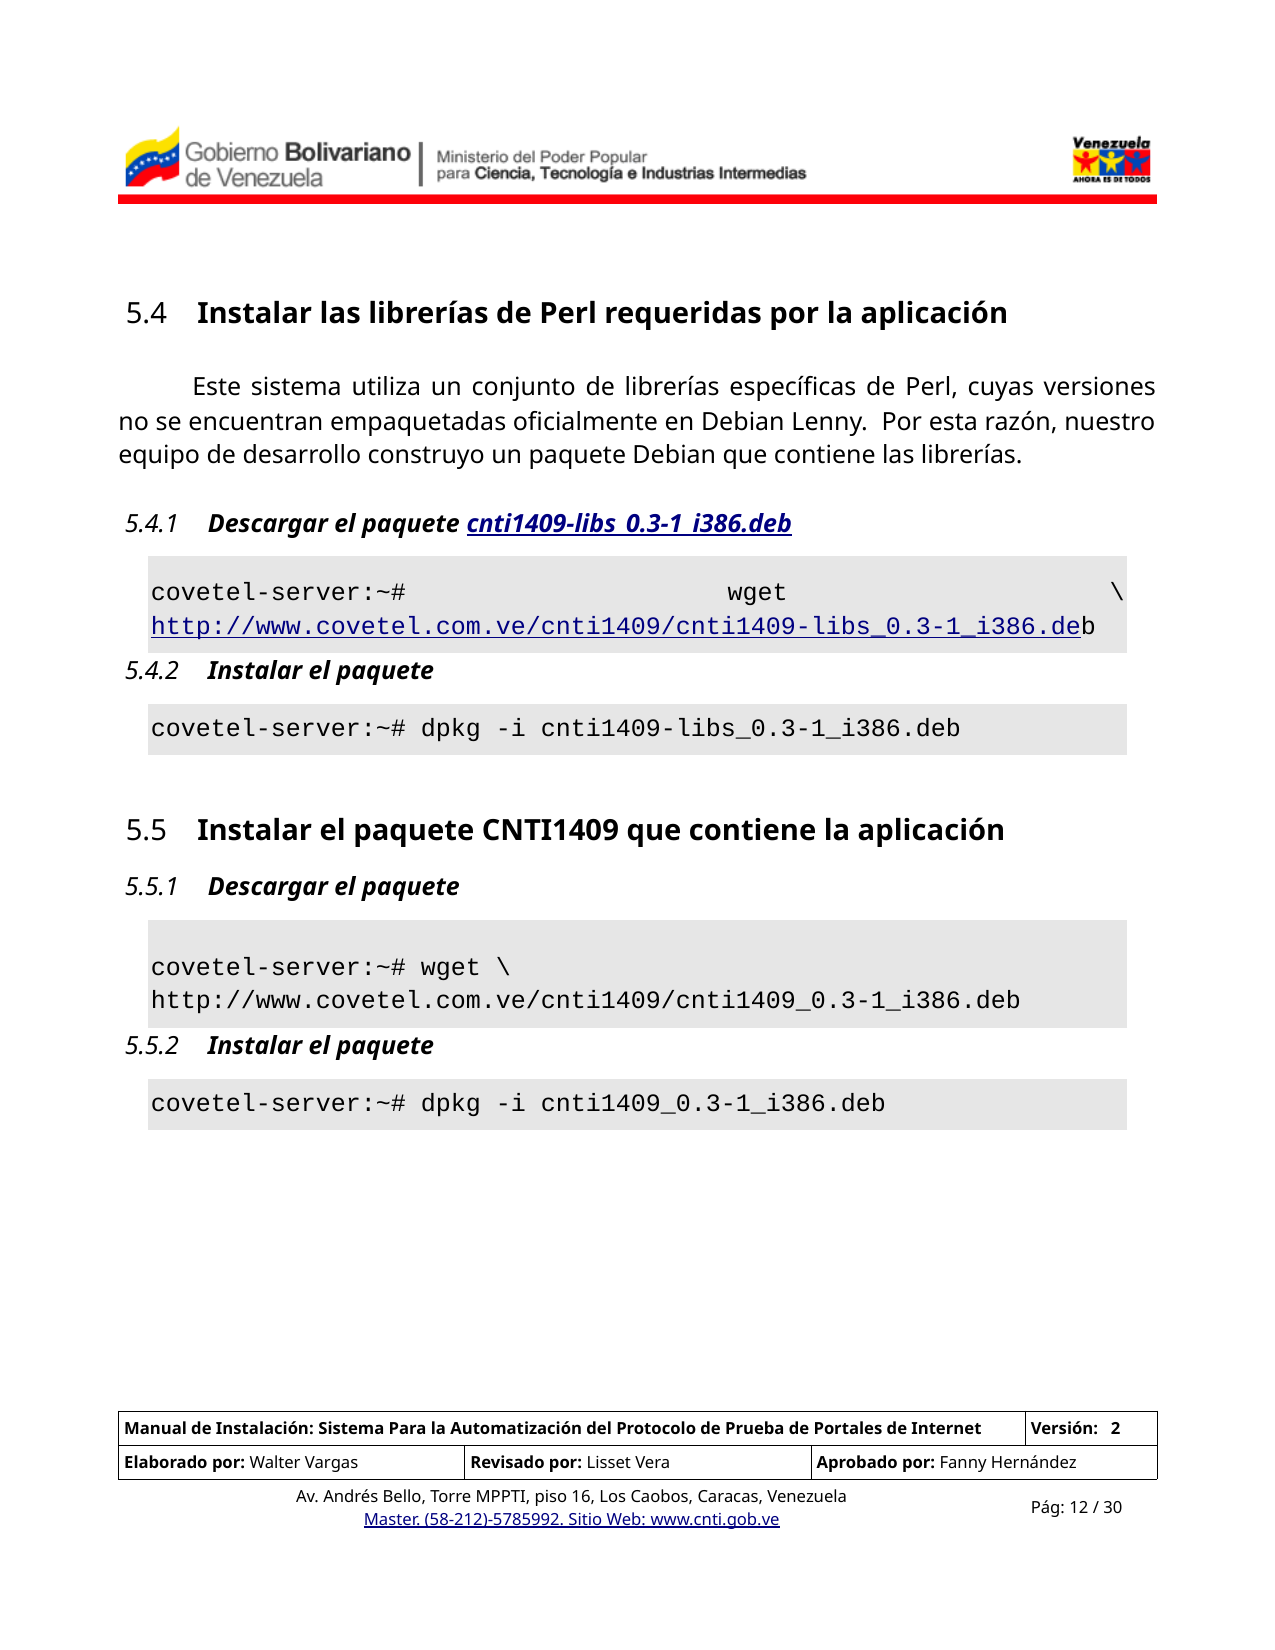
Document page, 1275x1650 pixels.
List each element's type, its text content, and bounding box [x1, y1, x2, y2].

picture [118, 118, 1157, 204]
text covetel-server:~# dpkg -i cnti1409-libs_0.3-1_i386.deb [148, 704, 1127, 747]
text covetel-server:~# wget \ [148, 920, 1127, 982]
subtitle Instalar las librerías de Perl requeridas por la aplicación [118, 292, 1157, 332]
text http://www.covetel.com.ve/cnti1409/cnti1409_0.3-1_i386.deb [148, 982, 1127, 1019]
text Este sistema utiliza un conjunto de librerías específicas de Perl, cuyas versiones no se encuentran empaquetadas oficialmente en Debian Lenny. Por esta razón, nuestro equipo de desarrollo construyo un paquete Debian que contiene las librerías. [118, 352, 1157, 471]
subtitle Descargar el paquete cnti1409-libs_0.3-1_i386.deb [118, 505, 1157, 539]
subtitle Instalar el paquete CNTI1409 que contiene la aplicación [118, 809, 1157, 849]
subtitle Descargar el paquete [118, 869, 1157, 903]
subtitle Instalar el paquete [118, 653, 1157, 687]
text covetel-server:~# wget \ http://www.covetel.com.ve/cnti1409/cnti1409-libs_0.3-1_i386.deb [148, 556, 1127, 645]
subtitle Instalar el paquete [118, 1028, 1157, 1062]
text covetel-server:~# dpkg -i cnti1409_0.3-1_i386.deb [148, 1079, 1127, 1122]
